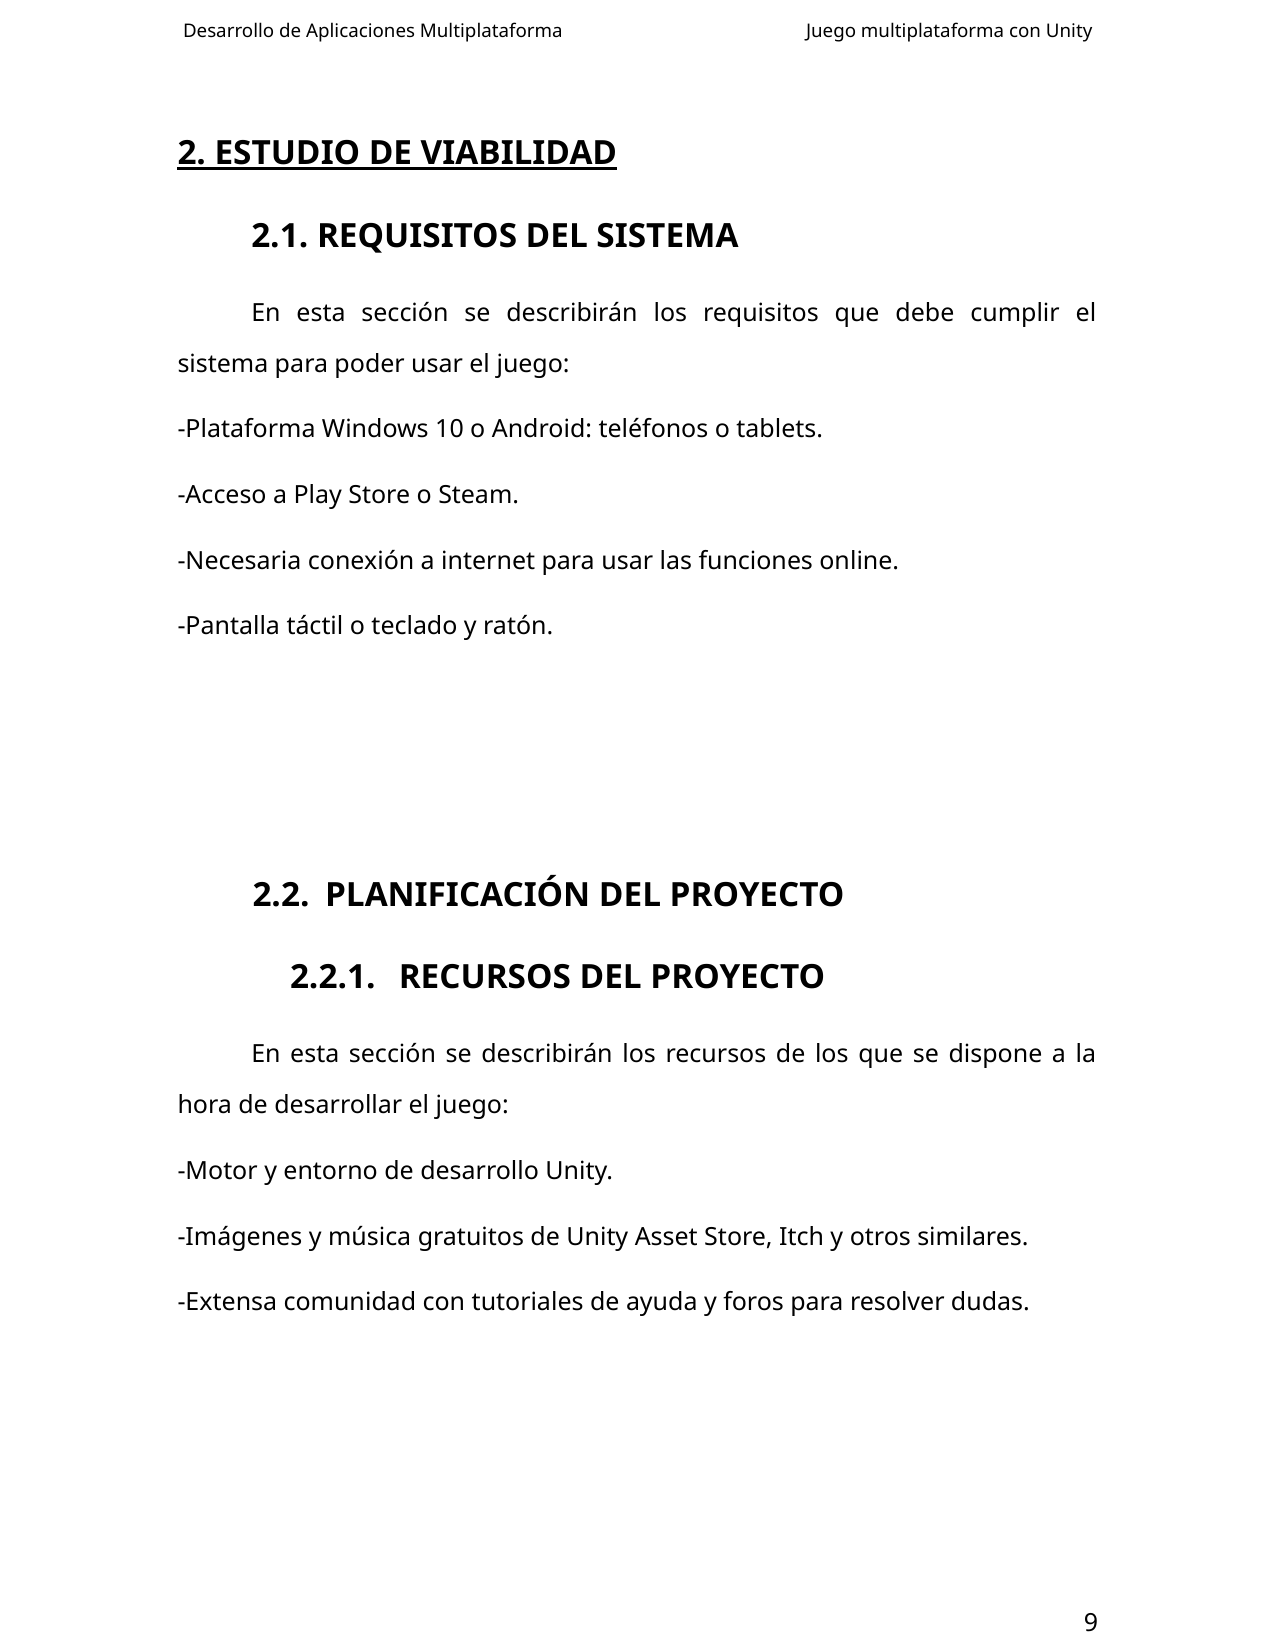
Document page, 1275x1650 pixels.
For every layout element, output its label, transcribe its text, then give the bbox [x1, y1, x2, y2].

text -Extensa comunidad con tutoriales de ayuda y foros para resolver dudas. [177, 1284, 1098, 1318]
text -Plataforma Windows 10 o Android: teléfonos o tablets. [177, 411, 1098, 445]
text En esta sección se describirán los recursos de los que se dispone a la hora de desarrollar el juego: [177, 1036, 1098, 1121]
list RECURSOS DEL PROYECTO [290, 953, 1098, 998]
list PLANIFICACIÓN DEL PROYECTO [252, 870, 1098, 916]
text -Pantalla táctil o teclado y ratón. [177, 608, 1098, 642]
text 2. ESTUDIO DE VIABILIDAD [177, 129, 1098, 174]
text En esta sección se describirán los requisitos que debe cumplir el sistema para poder usar el juego: [177, 294, 1098, 379]
text -Necesaria conexión a internet para usar las funciones online. [177, 542, 1098, 576]
text 2.1. REQUISITOS DEL SISTEMA [177, 212, 1098, 257]
text -Imágenes y música gratuitos de Unity Asset Store, Itch y otros similares. [177, 1218, 1098, 1252]
text -Motor y entorno de desarrollo Unity. [177, 1152, 1098, 1187]
text -Acceso a Play Store o Steam. [177, 477, 1098, 511]
